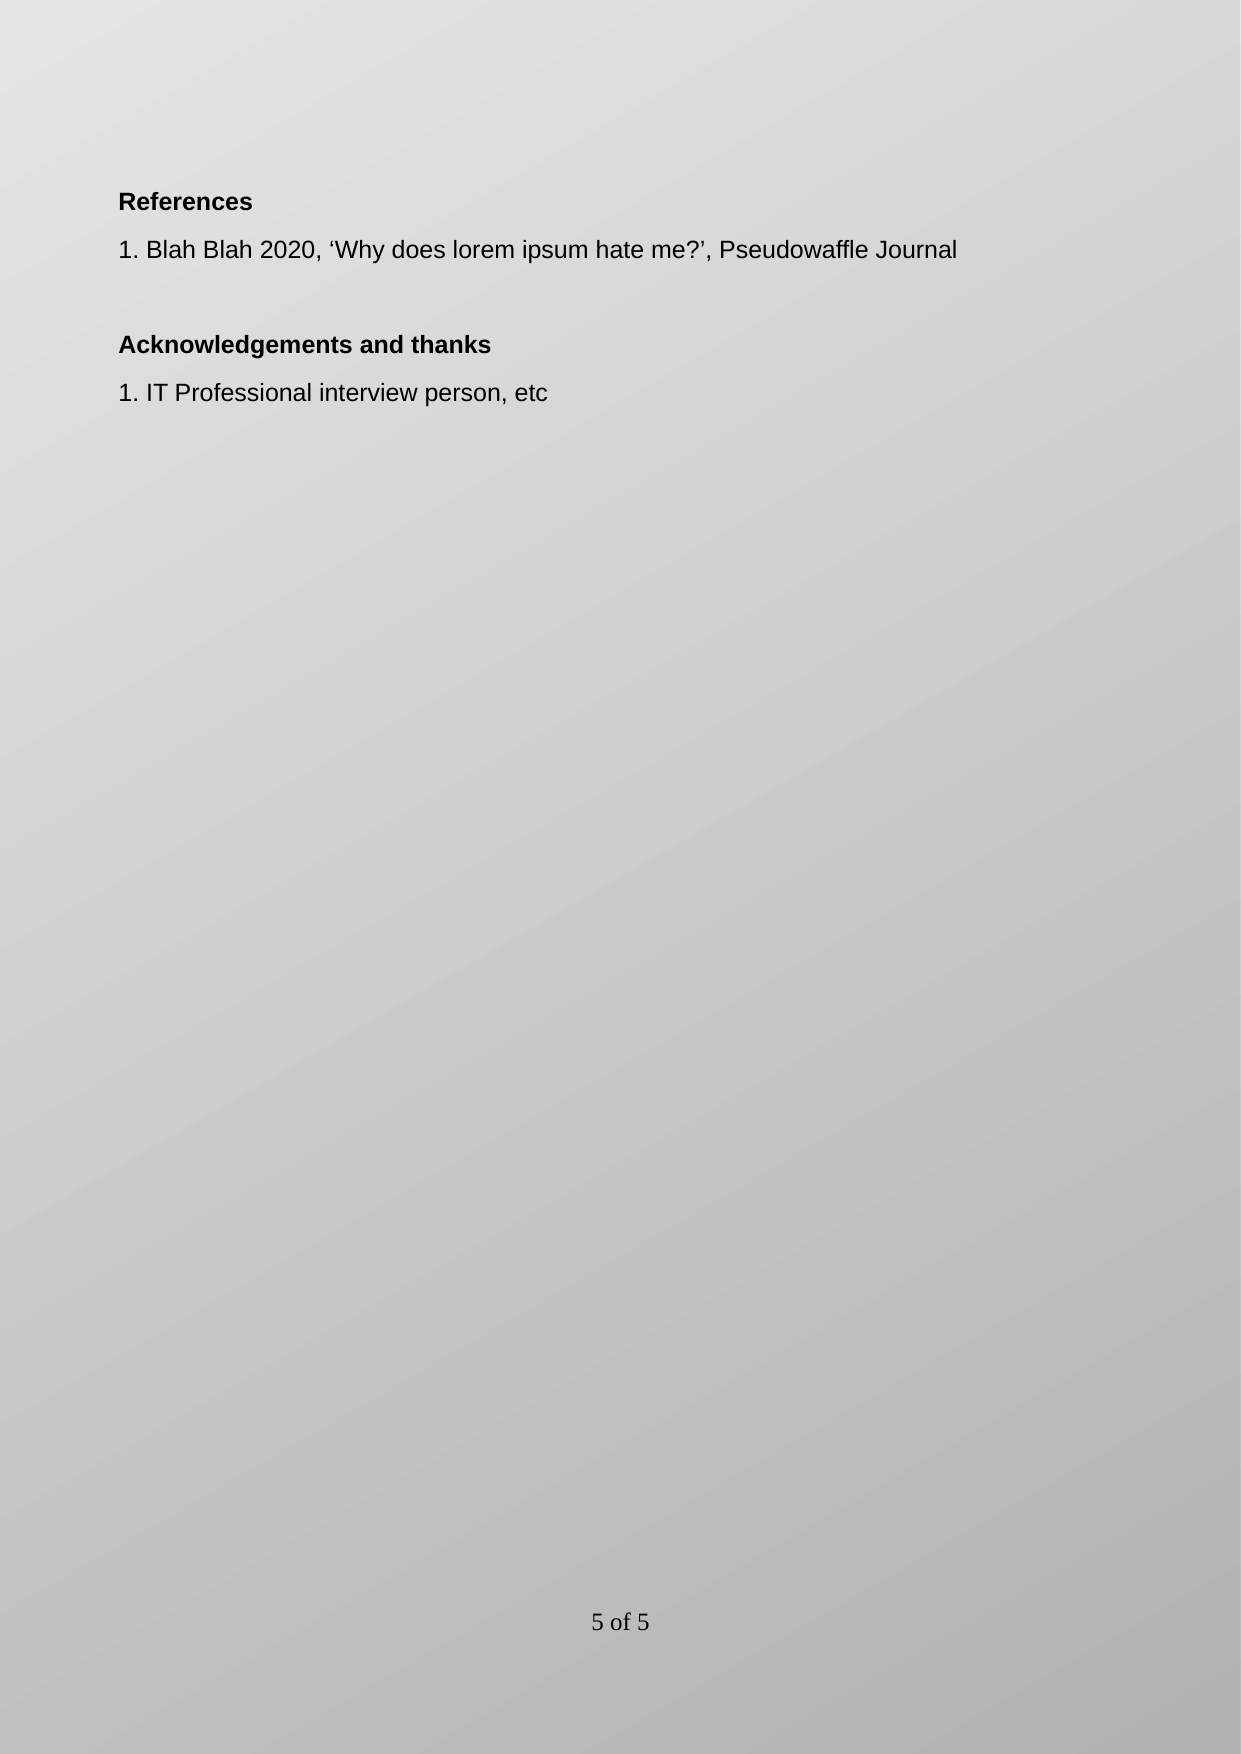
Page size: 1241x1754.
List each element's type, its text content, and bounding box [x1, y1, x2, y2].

text Acknowledgements and thanks [118, 330, 1122, 359]
text 1. IT Professional interview person, etc [118, 378, 1122, 406]
text 1. Blah Blah 2020, ‘Why does lorem ipsum hate me?’, Pseudowaffle Journal [118, 235, 1122, 264]
text References [118, 187, 1122, 216]
